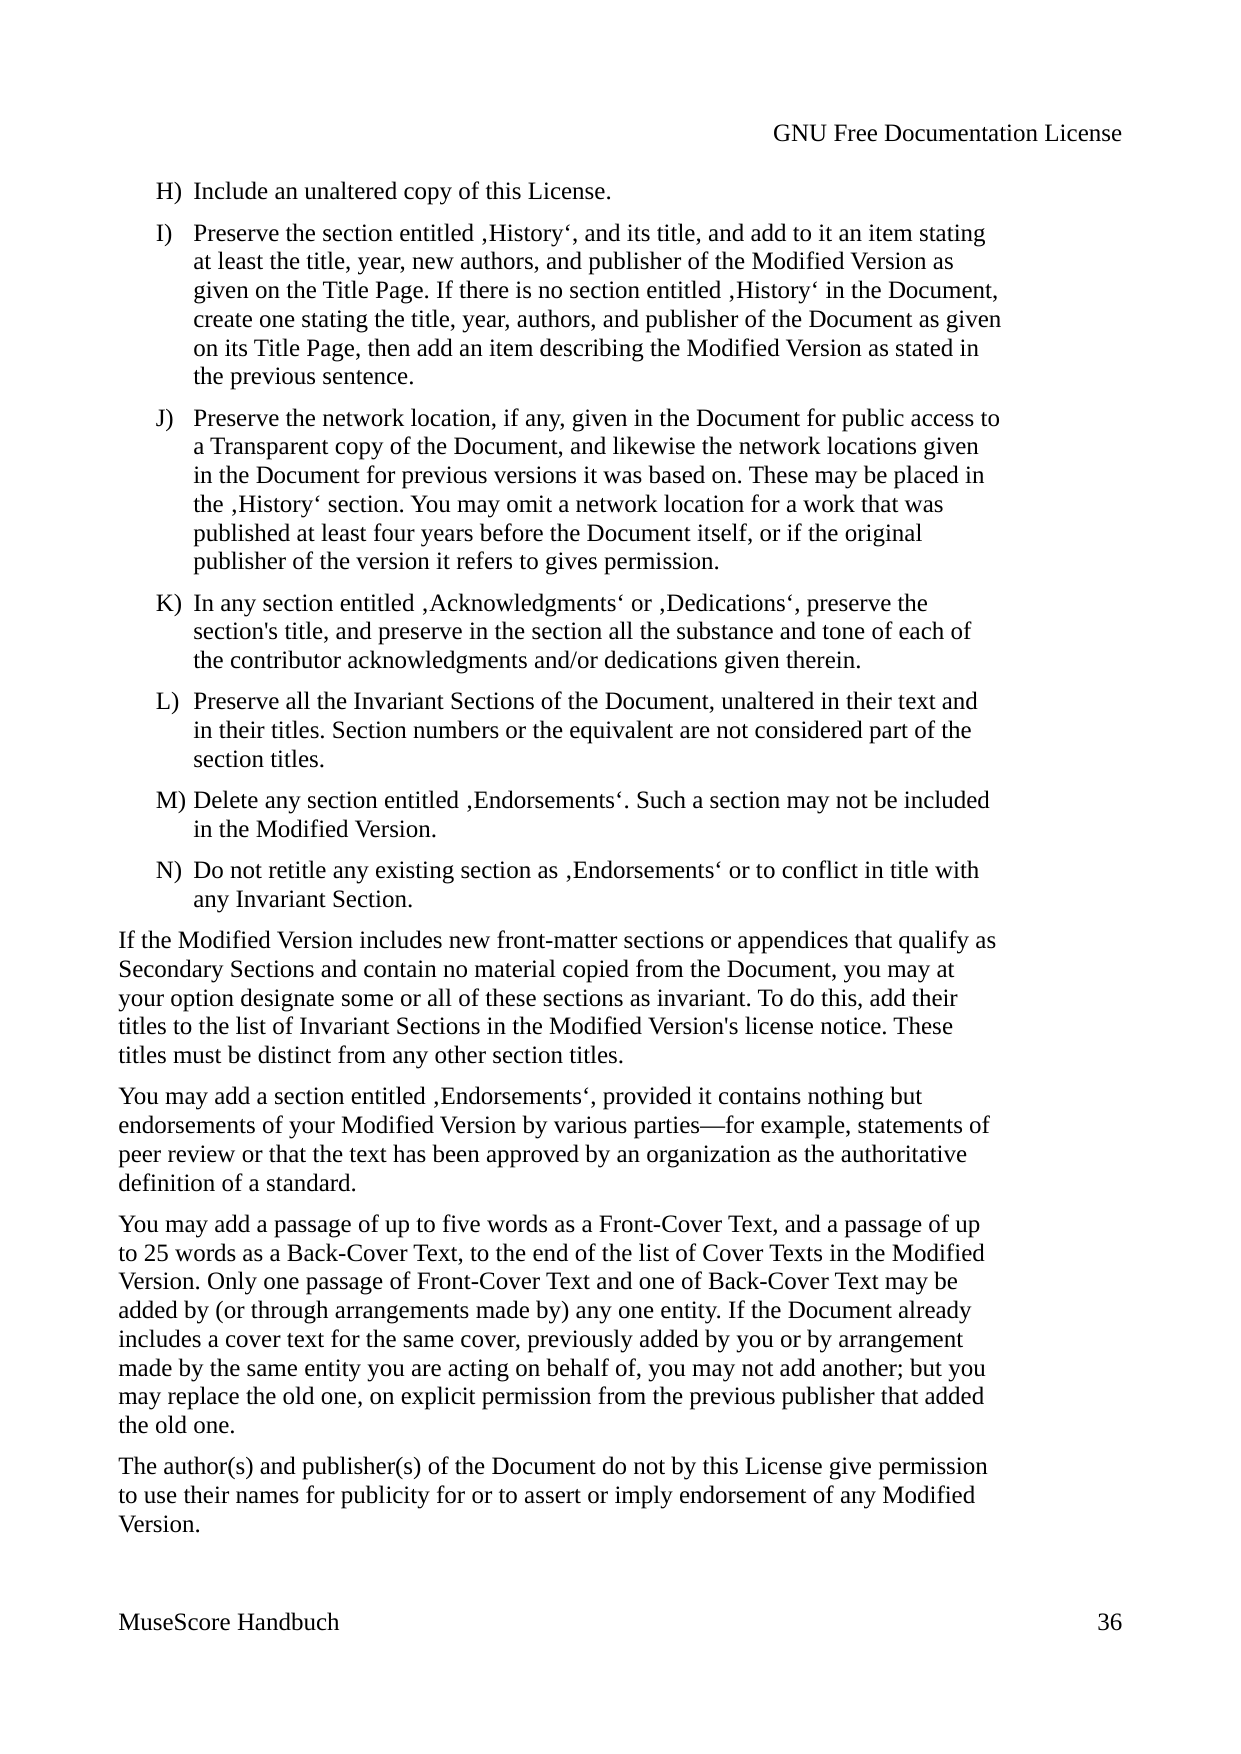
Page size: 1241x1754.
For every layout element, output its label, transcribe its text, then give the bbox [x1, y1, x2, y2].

list Include an unaltered copy of this License. [156, 176, 1004, 205]
text The author(s) and publisher(s) of the Document do not by this License give permission to use their names for publicity for or to assert or imply endorsement of any Modified Version. [118, 1451, 1004, 1538]
list Delete any section entitled ‚Endorsements‘. Such a section may not be included in the Modified Version. [156, 785, 1004, 843]
list Preserve all the Invariant Sections of the Document, unaltered in their text and in their titles. Section numbers or the equivalent are not considered part of the section titles. [156, 686, 1004, 773]
list Preserve the section entitled ‚History‘, and its title, and add to it an item stating at least the title, year, new authors, and publisher of the Modified Version as given on the Title Page. If there is no section entitled ‚History‘ in the Document, create one stating the title, year, authors, and publisher of the Document as given on its Title Page, then add an item describing the Modified Version as stated in the previous sentence. [156, 218, 1004, 390]
text If the Modified Version includes new front-matter sections or appendices that qualify as Secondary Sections and contain no material copied from the Document, you may at your option designate some or all of these sections as invariant. To do this, add their titles to the list of Invariant Sections in the Modified Version's license notice. These titles must be distinct from any other section titles. [118, 925, 1004, 1069]
list Preserve the network location, if any, given in the Document for public access to a Transparent copy of the Document, and likewise the network locations given in the Document for previous versions it was based on. These may be placed in the ‚History‘ section. You may omit a network location for a work that was published at least four years before the Document itself, or if the original publisher of the version it refers to gives permission. [156, 403, 1004, 575]
list In any section entitled ‚Acknowledgments‘ or ‚Dedications‘, preserve the section's title, and preserve in the section all the substance and tone of each of the contributor acknowledgments and/or dedications given therein. [156, 588, 1004, 674]
text You may add a section entitled ‚Endorsements‘, provided it contains nothing but endorsements of your Modified Version by various parties—for example, statements of peer review or that the text has been approved by an organization as the authoritative definition of a standard. [118, 1081, 1004, 1196]
list Do not retitle any existing section as ‚Endorsements‘ or to conflict in title with any Invariant Section. [156, 855, 1004, 913]
text You may add a passage of up to five words as a Front-Cover Text, and a passage of up to 25 words as a Back-Cover Text, to the end of the list of Cover Texts in the Modified Version. Only one passage of Front-Cover Text and one of Back-Cover Text may be added by (or through arrangements made by) any one entity. If the Document already includes a cover text for the same cover, previously added by you or by arrangement made by the same entity you are acting on behalf of, you may not add another; but you may replace the old one, on explicit permission from the previous publisher that added the old one. [118, 1209, 1004, 1439]
